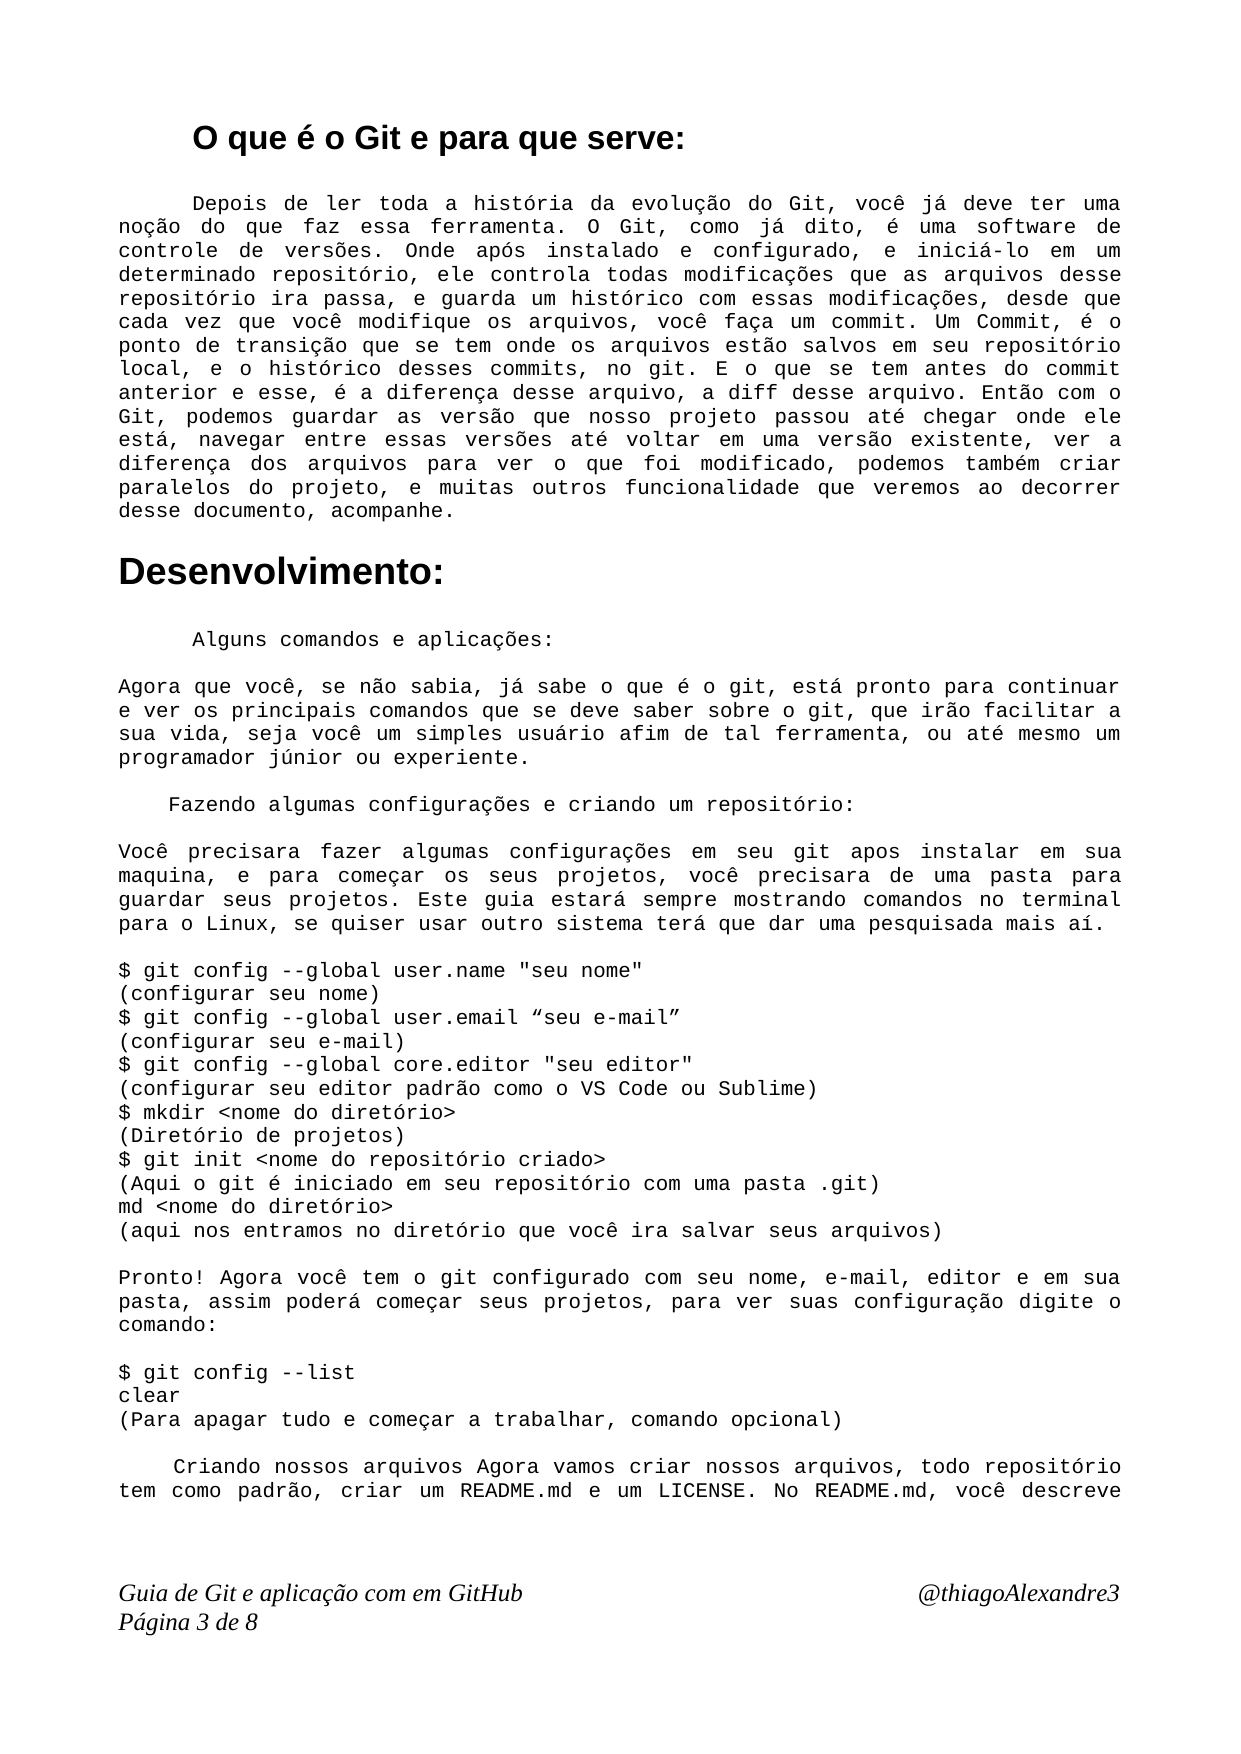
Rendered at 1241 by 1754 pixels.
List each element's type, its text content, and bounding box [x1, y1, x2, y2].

text Você precisara fazer algumas configurações em seu git apos instalar em sua maquina, e para começar os seus projetos, você precisara de uma pasta para guardar seus projetos. Este guia estará sempre mostrando comandos no terminal para o Linux, se quiser usar outro sistema terá que dar uma pesquisada mais aí. [118, 842, 1122, 936]
text Fazendo algumas configurações e criando um repositório: [118, 794, 1122, 818]
text Alguns comandos e aplicações: [118, 629, 1122, 652]
text $ git config --global user.email “seu e-mail” [118, 1007, 1122, 1031]
text $ git config --global core.editor "seu editor" [118, 1054, 1122, 1078]
subtitle Desenvolvimento: [118, 549, 1122, 593]
text (Diretório de projetos) [118, 1125, 1122, 1149]
text $ git init <nome do repositório criado> [118, 1149, 1122, 1173]
text $ git config --list [118, 1362, 1122, 1385]
text $ git config --global user.name "seu nome" [118, 960, 1122, 983]
subtitle O que é o Git e para que serve: [118, 118, 1122, 157]
text clear [118, 1385, 1122, 1409]
text md <nome do diretório> [118, 1196, 1122, 1220]
text (aqui nos entramos no diretório que você ira salvar seus arquivos) [118, 1220, 1122, 1243]
text (configurar seu nome) [118, 983, 1122, 1007]
text Criando nossos arquivos Agora vamos criar nossos arquivos, todo repositório tem como padrão, criar um README.md e um LICENSE. No README.md, você descreve [118, 1456, 1122, 1504]
text (configurar seu editor padrão como o VS Code ou Sublime) [118, 1078, 1122, 1102]
text $ mkdir <nome do diretório> [118, 1102, 1122, 1125]
text (Aqui o git é iniciado em seu repositório com uma pasta .git) [118, 1173, 1122, 1196]
text Pronto! Agora você tem o git configurado com seu nome, e-mail, editor e em sua pasta, assim poderá começar seus projetos, para ver suas configuração digite o comando: [118, 1267, 1122, 1338]
text (configurar seu e-mail) [118, 1031, 1122, 1054]
text Depois de ler toda a história da evolução do Git, você já deve ter uma noção do que faz essa ferramenta. O Git, como já dito, é uma software de controle de versões. Onde após instalado e configurado, e iniciá-lo em um determinado repositório, ele controla todas modificações que as arquivos desse repositório ira passa, e guarda um histórico com essas modificações, desde que cada vez que você modifique os arquivos, você faça um commit. Um Commit, é o ponto de transição que se tem onde os arquivos estão salvos em seu repositório local, e o histórico desses commits, no git. E o que se tem antes do commit anterior e esse, é a diferença desse arquivo, a diff desse arquivo. Então com o Git, podemos guardar as versão que nosso projeto passou até chegar onde ele está, navegar entre essas versões até voltar em uma versão existente, ver a diferença dos arquivos para ver o que foi modificado, podemos também criar paralelos do projeto, e muitas outros funcionalidade que veremos ao decorrer desse documento, acompanhe. [118, 193, 1122, 524]
text Agora que você, se não sabia, já sabe o que é o git, está pronto para continuar e ver os principais comandos que se deve saber sobre o git, que irão facilitar a sua vida, seja você um simples usuário afim de tal ferramenta, ou até mesmo um programador júnior ou experiente. [118, 676, 1122, 771]
text (Para apagar tudo e começar a trabalhar, comando opcional) [118, 1409, 1122, 1433]
